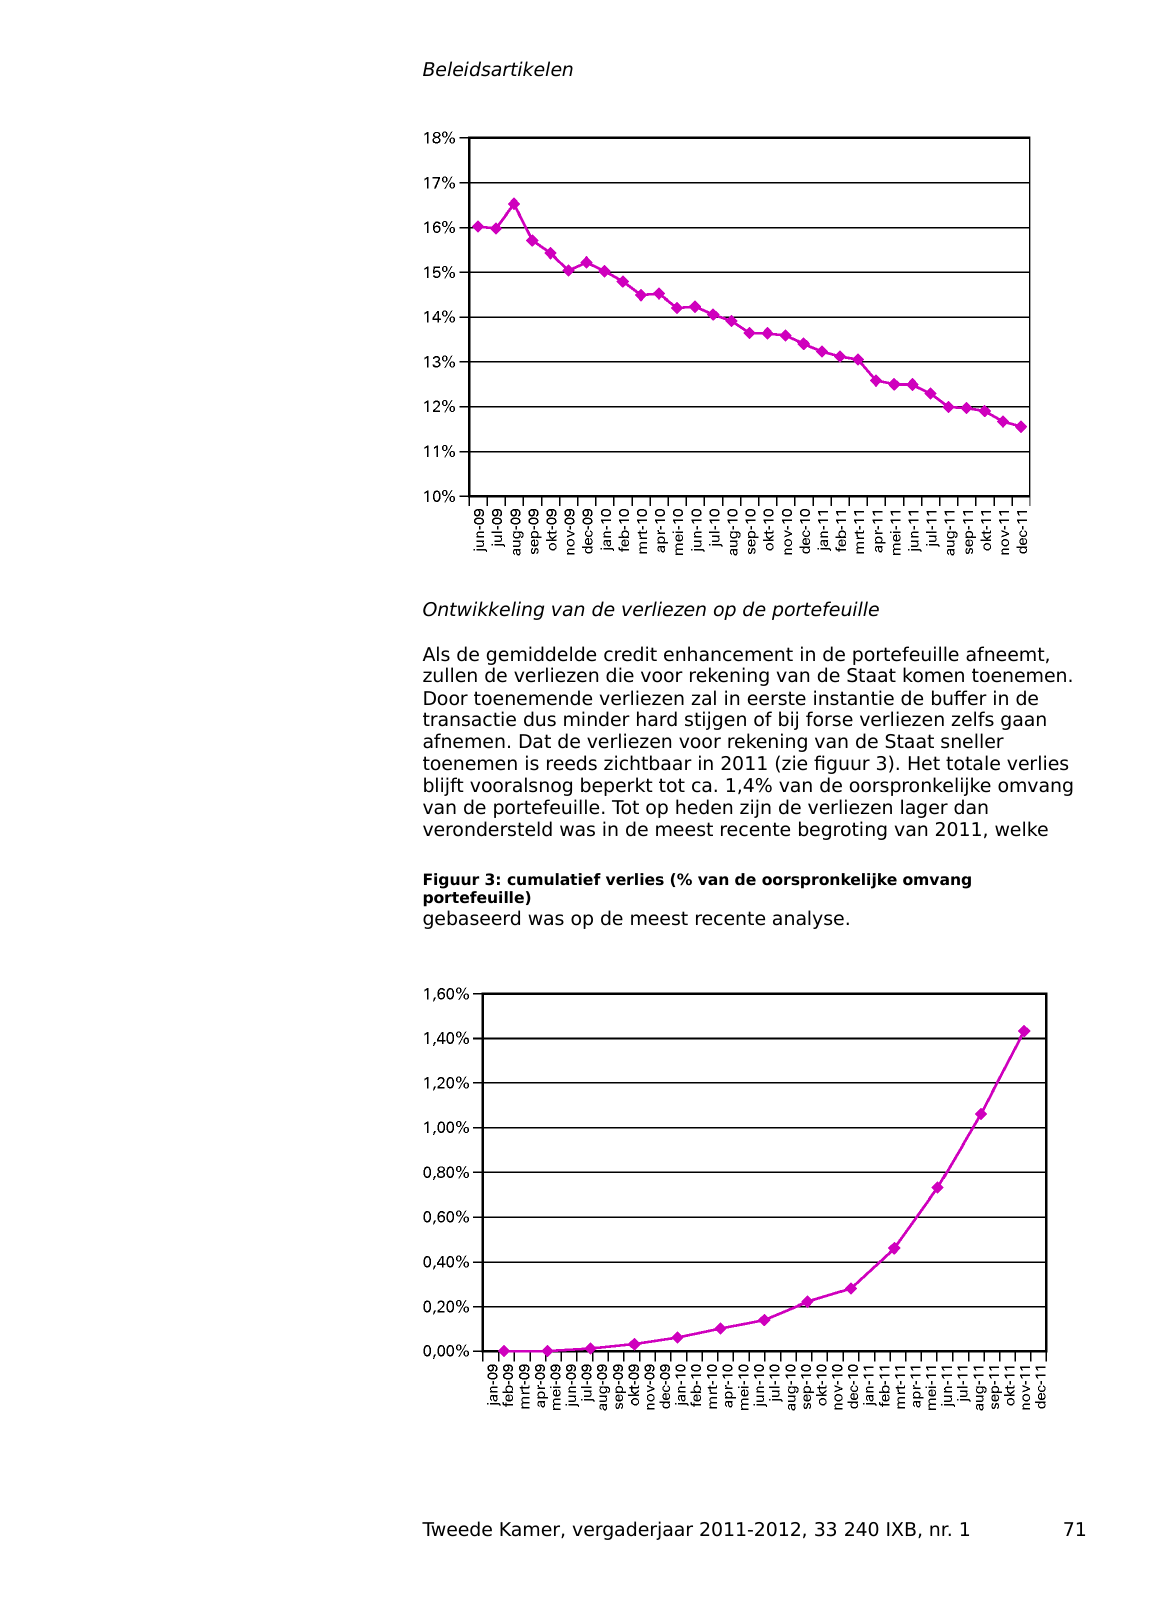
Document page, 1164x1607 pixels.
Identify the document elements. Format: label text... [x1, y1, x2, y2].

subtitle Ontwikkeling van de verliezen op de portefeuille [422, 599, 1087, 621]
text Figuur 3: cumulatief verlies (% van de oorspronkelijke omvang portefeuille) [422, 871, 1048, 907]
text Als de gemiddelde credit enhancement in de portefeuille afneemt, zullen de verliezen die voor rekening van de Staat komen toenemen. Door toenemende verliezen zal in eerste instantie de buffer in de transactie dus minder hard stijgen of bij forse verliezen zelfs gaan afnemen. Dat de verliezen voor rekening van de Staat sneller toenemen is reeds zichtbaar in 2011 (zie figuur 3). Het totale verlies blijft vooralsnog beperkt tot ca. 1,4% van de oorspronkelijke omvang van de portefeuille. Tot op heden zijn de verliezen lager dan verondersteld was in de meest recente begroting van 2011, welke gebaseerd was op de meest recente analyse. [422, 643, 1087, 929]
picture [422, 130, 1031, 556]
picture [422, 985, 1049, 1411]
